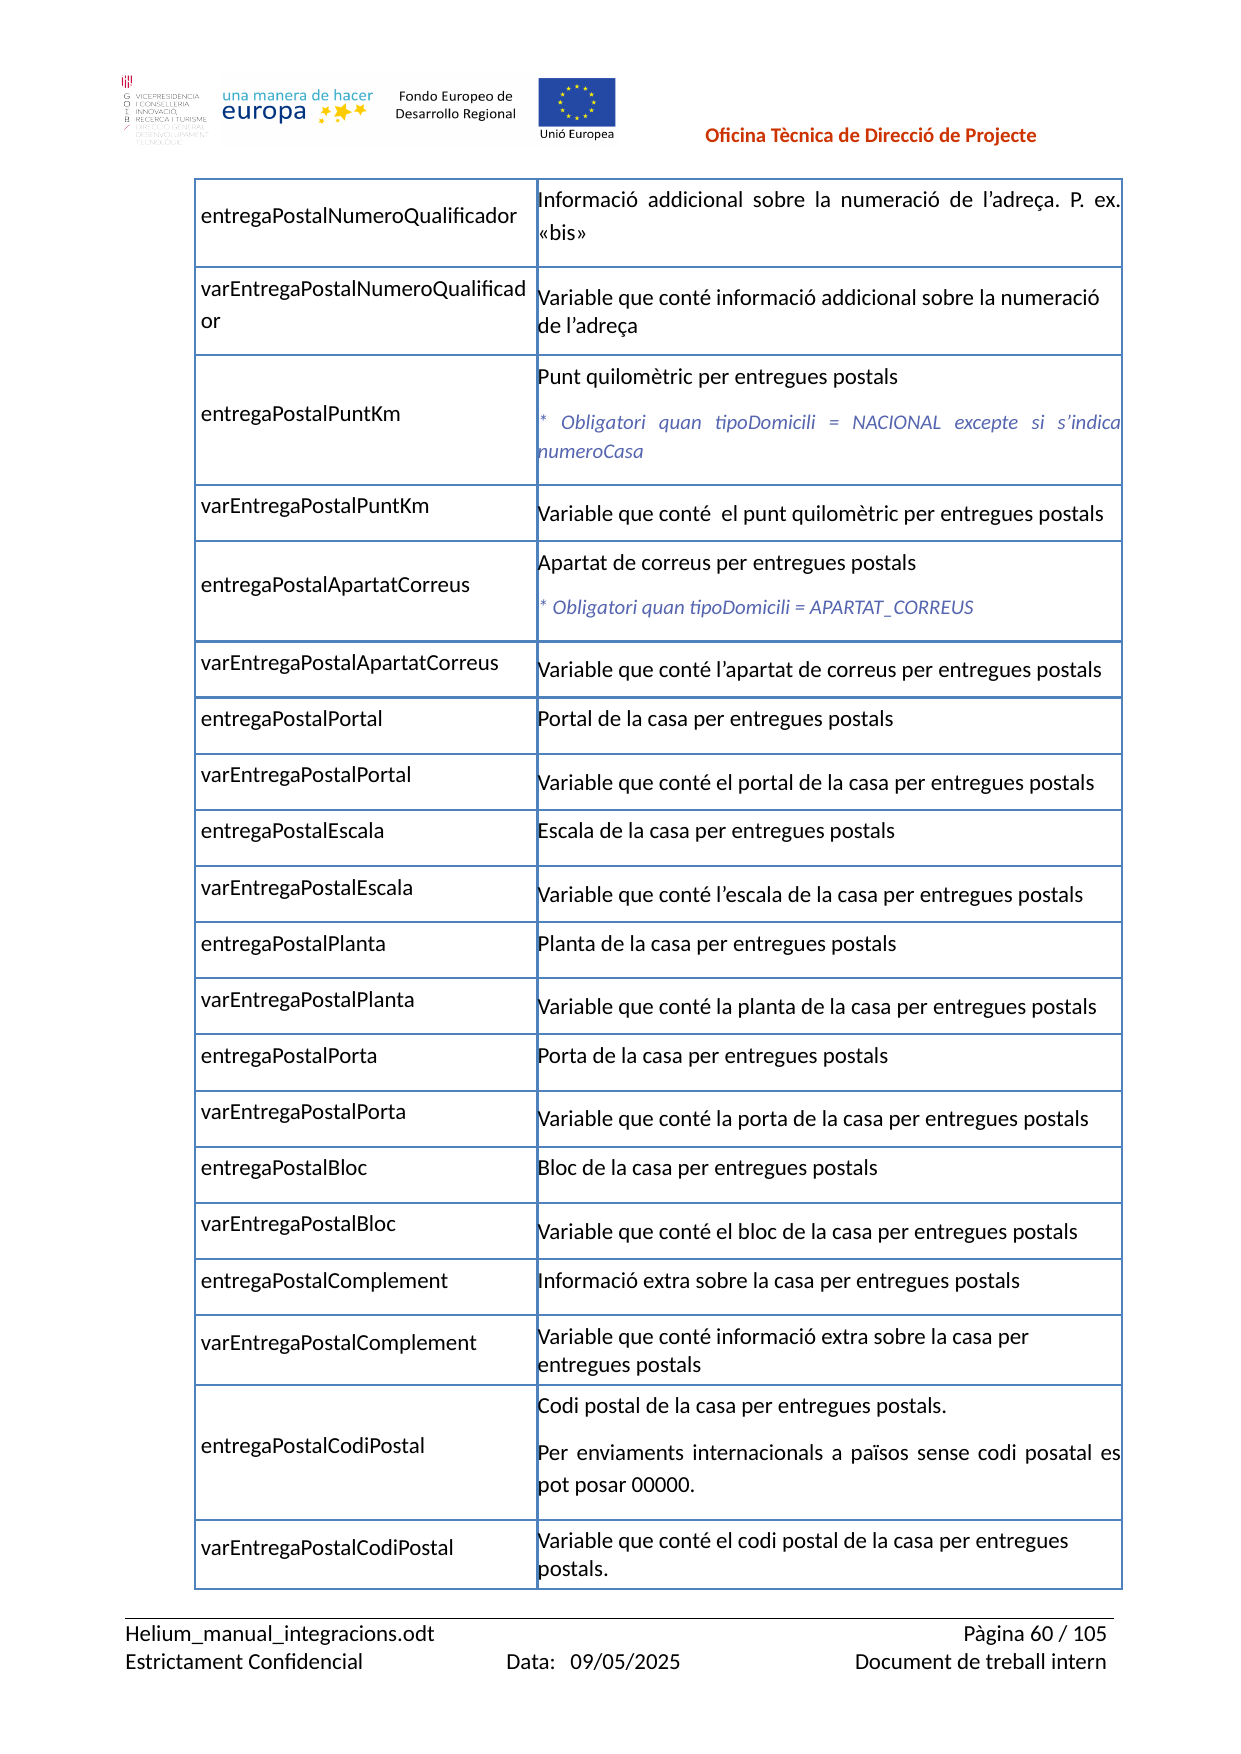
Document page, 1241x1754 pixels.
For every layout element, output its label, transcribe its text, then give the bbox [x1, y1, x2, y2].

table_cell entregaPostalPuntKm [196, 356, 536, 484]
table_cell varEntregaPostalPorta [196, 1092, 536, 1146]
table_cell entregaPostalPorta [196, 1035, 536, 1089]
table_cell entregaPostalPortal [196, 699, 536, 753]
table_cell varEntregaPostalApartatCorreus [196, 643, 536, 696]
table_cell entregaPostalEscala [196, 811, 536, 865]
table_cell Bloc de la casa per entregues postals [539, 1148, 1121, 1202]
table_cell Variable que conté el punt quilomètric per entregues postals [539, 486, 1121, 540]
table_cell Variable que conté la porta de la casa per entregues postals [539, 1092, 1121, 1146]
table_cell varEntregaPostalPlanta [196, 979, 536, 1033]
table_cell varEntregaPostalPortal [196, 755, 536, 809]
table_cell varEntregaPostalCodiPostal [196, 1521, 536, 1588]
table_cell varEntregaPostalNumeroQualificador [196, 268, 536, 354]
table_cell entregaPostalApartatCorreus [196, 542, 536, 640]
table_cell Variable que conté el bloc de la casa per entregues postals [539, 1204, 1121, 1258]
table_cell Apartat de correus per entregues postals * Obligatori quan tipoDomicili = APARTAT_CORREUS [539, 542, 1121, 640]
table_cell Portal de la casa per entregues postals [539, 699, 1121, 753]
table_cell entregaPostalNumeroQualificador [196, 180, 536, 266]
table_cell Porta de la casa per entregues postals [539, 1035, 1121, 1089]
table_cell Variable que conté l’apartat de correus per entregues postals [539, 643, 1121, 696]
table_cell Informació extra sobre la casa per entregues postals [539, 1260, 1121, 1314]
table_cell varEntregaPostalBloc [196, 1204, 536, 1258]
table_cell Variable que conté el codi postal de la casa per entregues postals. [539, 1521, 1121, 1588]
picture [118, 73, 213, 147]
table_cell Planta de la casa per entregues postals [539, 923, 1121, 977]
table_cell Codi postal de la casa per entregues postals. Per enviaments internacionals a països sense codi posatal es pot posar 00000. [539, 1386, 1121, 1519]
table_cell Punt quilomètric per entregues postals * Obligatori quan tipoDomicili = NACIONAL excepte si s’indica numeroCasa [539, 356, 1121, 484]
table_cell varEntregaPostalEscala [196, 867, 536, 921]
table_cell Variable que conté informació addicional sobre la numeració de l’adreça [539, 268, 1121, 354]
table_cell Informació addicional sobre la numeració de l’adreça. P. ex. «bis» [539, 180, 1121, 266]
table_cell entregaPostalCodiPostal [196, 1386, 536, 1519]
table_cell Variable que conté l’escala de la casa per entregues postals [539, 867, 1121, 921]
table_cell Variable que conté informació extra sobre la casa per entregues postals [539, 1316, 1121, 1384]
table_cell entregaPostalComplement [196, 1260, 536, 1314]
table_cell entregaPostalPlanta [196, 923, 536, 977]
picture [219, 73, 621, 147]
table_cell Variable que conté el portal de la casa per entregues postals [539, 755, 1121, 809]
table_cell entregaPostalBloc [196, 1148, 536, 1202]
table_cell Escala de la casa per entregues postals [539, 811, 1121, 865]
table_cell Variable que conté la planta de la casa per entregues postals [539, 979, 1121, 1033]
table_cell varEntregaPostalPuntKm [196, 486, 536, 540]
table_cell varEntregaPostalComplement [196, 1316, 536, 1384]
